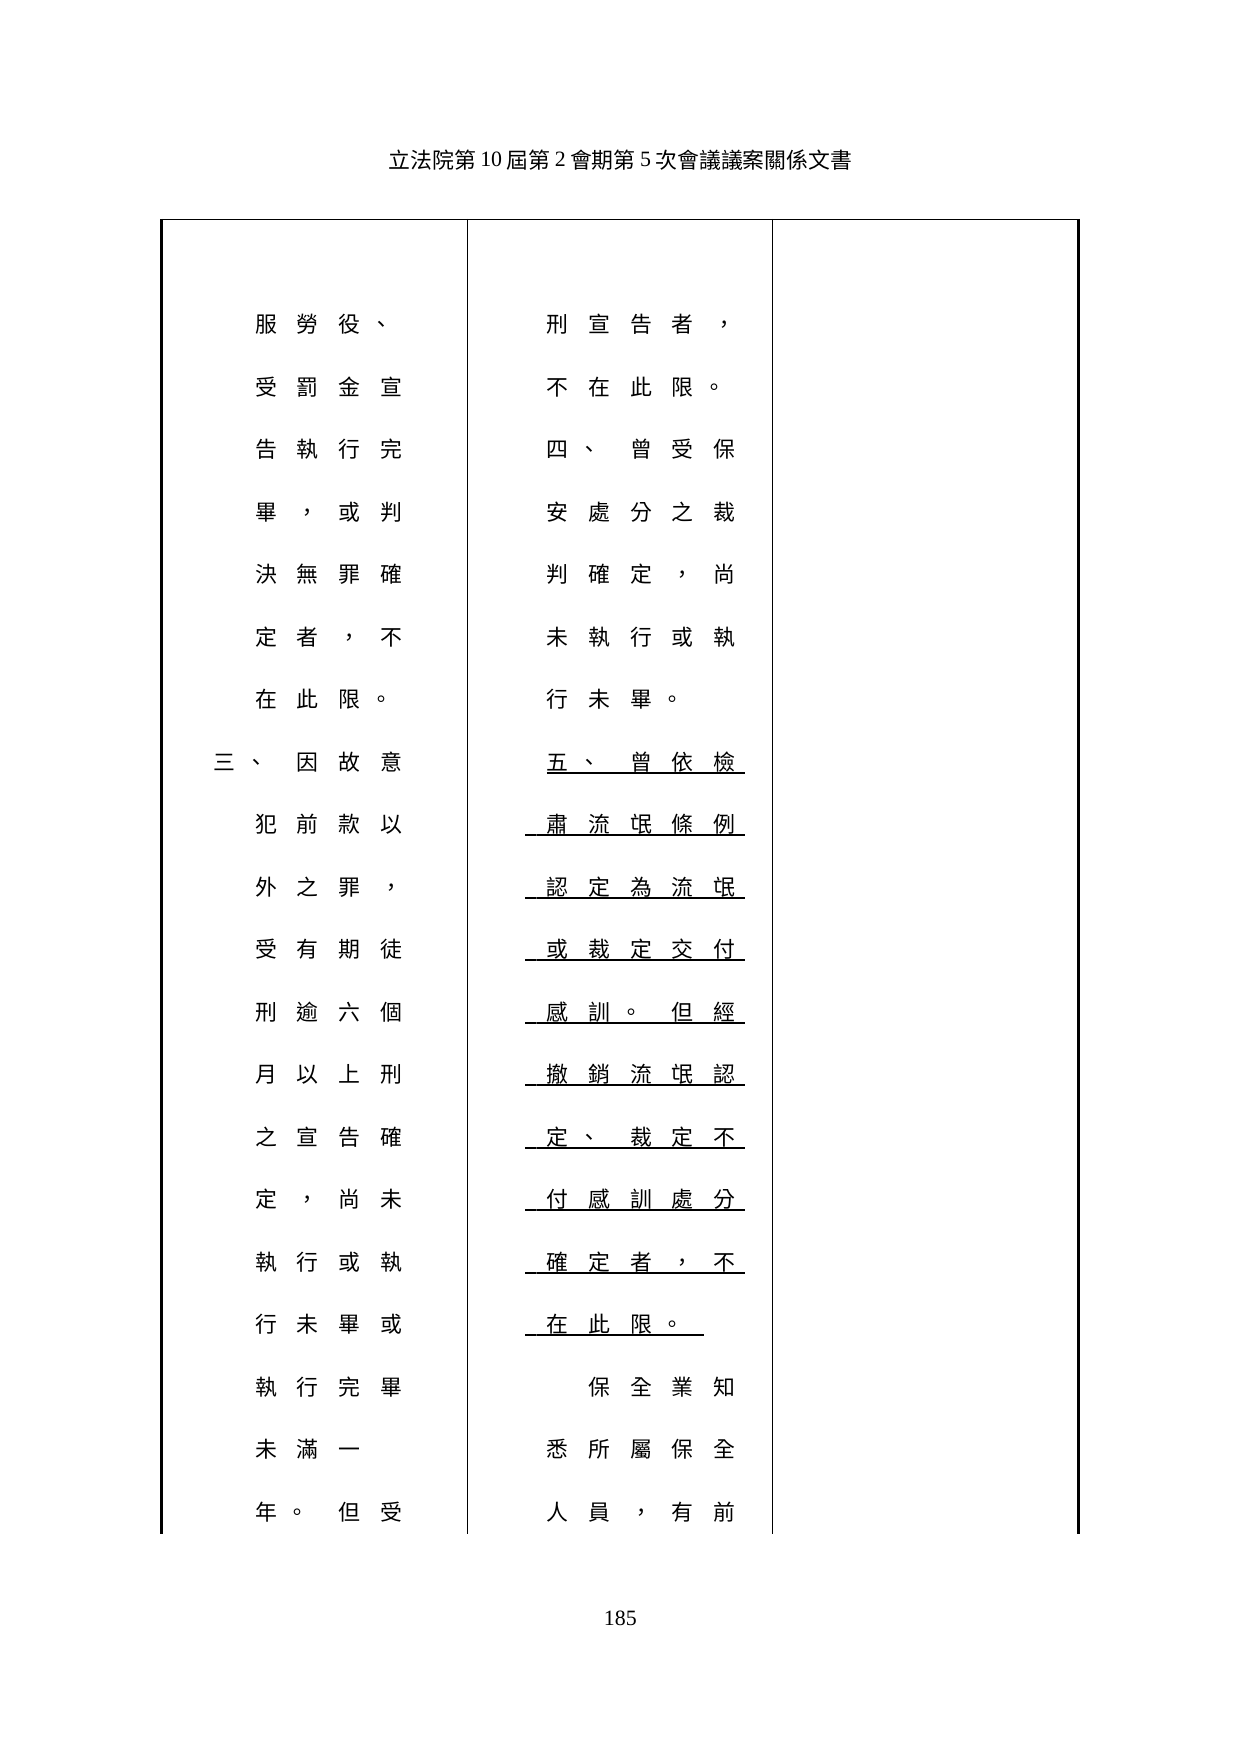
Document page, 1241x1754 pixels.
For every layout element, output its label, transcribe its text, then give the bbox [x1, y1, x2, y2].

table_cell 服勞役、受罰金宣告執行完畢，或判決無罪確定者，不在此限。 三、因故意犯前款以外之罪，受有期徒刑逾六個月以上刑之宣告確定，尚未執行或執行未畢或執行完畢未滿一年。但受 [163, 220, 467, 1534]
table_cell [773, 220, 1077, 1534]
table_cell 刑宣告者，不在此限。 四、曾受保安處分之裁判確定，尚未執行或執行未畢。 五、曾依檢肅流氓條例認定為流氓或裁定交付感訓。但經撤銷流氓認定、裁定不付感訓處分確定者，不在此限。 保全業知悉所屬保全人員，有前 [468, 220, 772, 1534]
